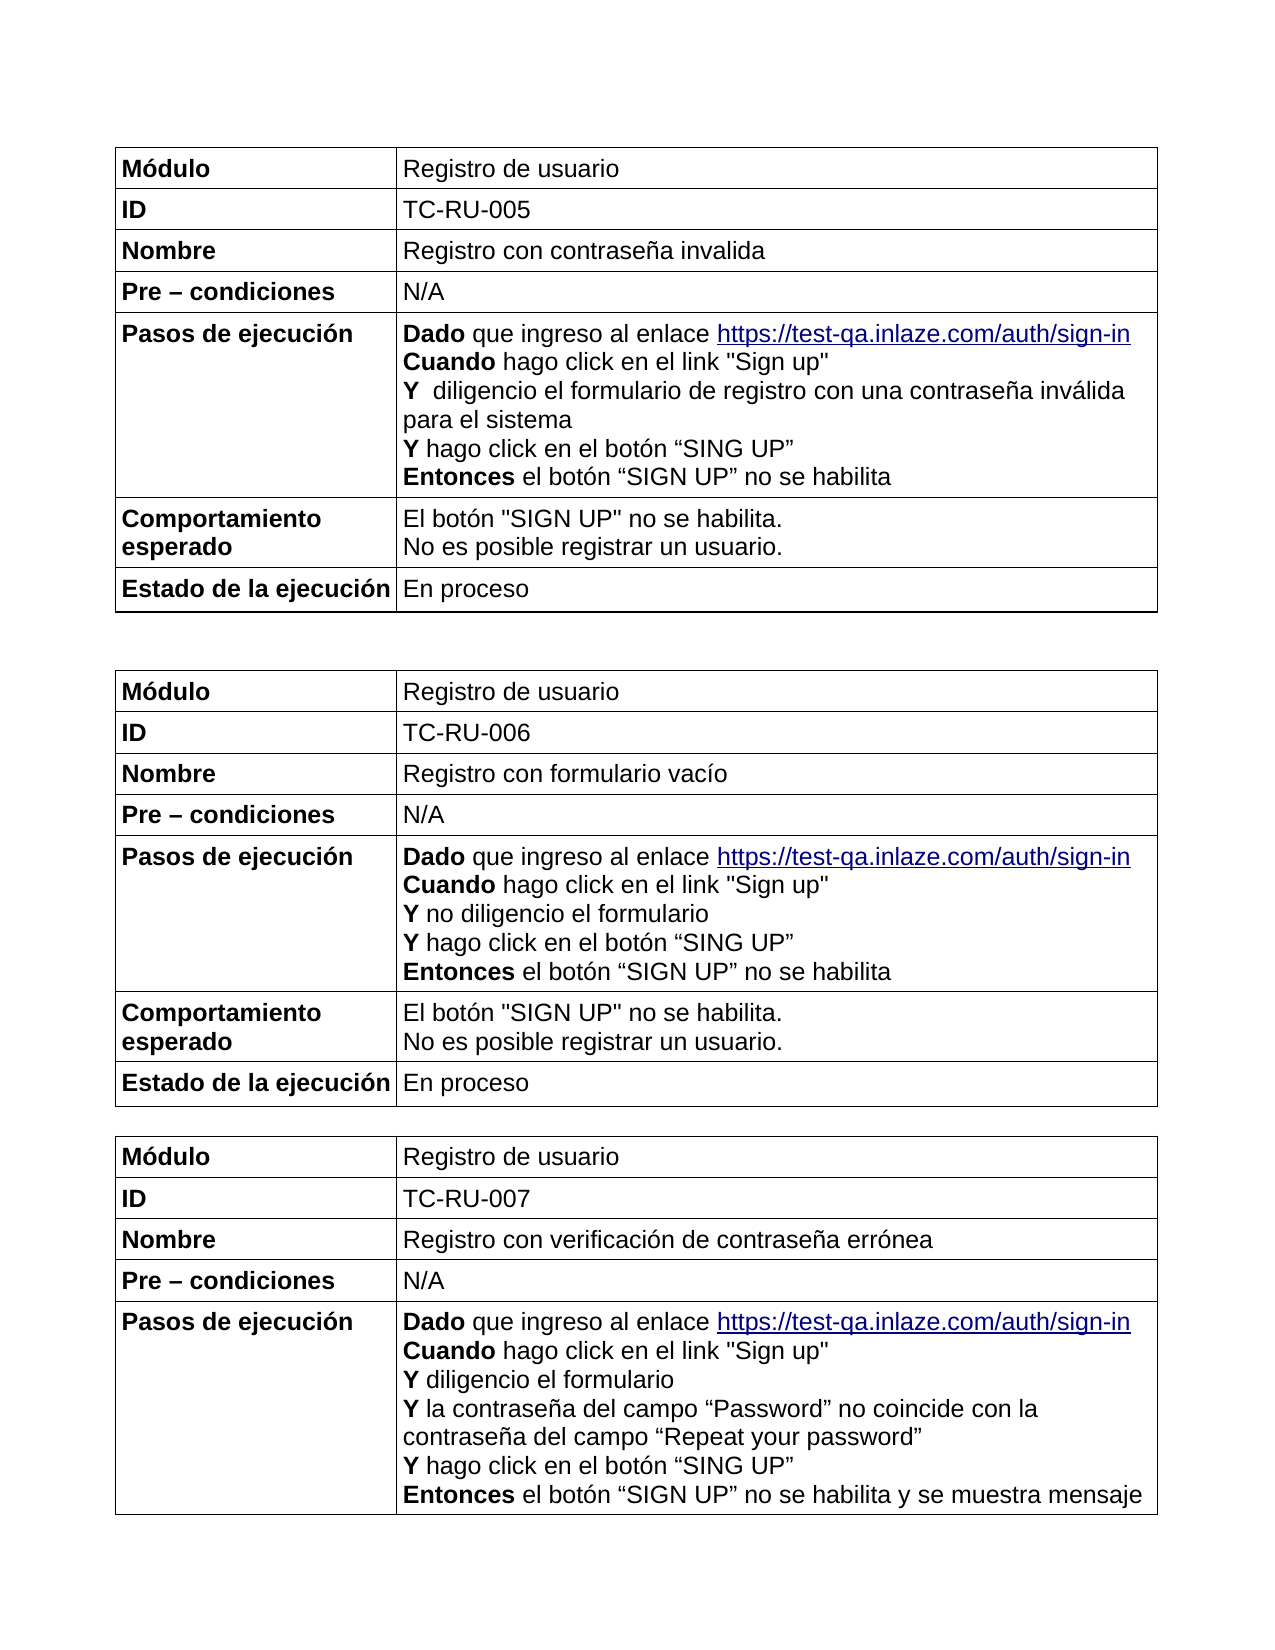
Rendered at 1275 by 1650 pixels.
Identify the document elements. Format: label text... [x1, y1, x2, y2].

table_cell En proceso [397, 568, 1157, 611]
table_cell TC-RU-006 [397, 712, 1157, 752]
table_cell ID [116, 712, 396, 752]
table_header Registro de usuario [397, 148, 1157, 188]
table_cell Estado de la ejecución [116, 1062, 396, 1106]
table_cell Pre – condiciones [116, 1260, 396, 1301]
table_header Registro de usuario [397, 671, 1157, 711]
table_cell Registro con contraseña invalida [397, 230, 1157, 271]
table_cell Nombre [116, 230, 396, 271]
table_cell Comportamiento esperado [116, 498, 396, 567]
table_cell Dado que ingreso al enlace https://test-qa.inlaze.com/auth/sign-in Cuando hago click en el link "Sign up" Y diligencio el formulario de registro con una contraseña inválida para el sistema Y hago click en el botón “SING UP” Entonces el botón “SIGN UP” no se habilita [397, 313, 1157, 497]
table_header Módulo [116, 671, 396, 711]
table_cell Pre – condiciones [116, 795, 396, 835]
table_cell Pasos de ejecución [116, 313, 396, 497]
table_cell Dado que ingreso al enlace https://test-qa.inlaze.com/auth/sign-in Cuando hago click en el link "Sign up" Y no diligencio el formulario Y hago click en el botón “SING UP” Entonces el botón “SIGN UP” no se habilita [397, 836, 1157, 991]
table_header Módulo [116, 1137, 396, 1177]
table_cell En proceso [397, 1062, 1157, 1106]
table_cell Dado que ingreso al enlace https://test-qa.inlaze.com/auth/sign-in Cuando hago click en el link "Sign up" Y diligencio el formulario Y la contraseña del campo “Password” no coincide con la contraseña del campo “Repeat your password” Y hago click en el botón “SING UP” Entonces el botón “SIGN UP” no se habilita y se muestra mensaje [397, 1302, 1157, 1514]
table_cell TC-RU-007 [397, 1178, 1157, 1218]
table_cell N/A [397, 1260, 1157, 1301]
table_cell TC-RU-005 [397, 189, 1157, 229]
table_cell Registro con verificación de contraseña errónea [397, 1219, 1157, 1259]
table_cell Pre – condiciones [116, 272, 396, 312]
table_cell Comportamiento esperado [116, 992, 396, 1061]
table_cell Pasos de ejecución [116, 1302, 396, 1514]
table_cell ID [116, 1178, 396, 1218]
table_header Módulo [116, 148, 396, 188]
table_cell Pasos de ejecución [116, 836, 396, 991]
table_cell Registro con formulario vacío [397, 754, 1157, 794]
table_cell Nombre [116, 754, 396, 794]
table_cell Estado de la ejecución [116, 568, 396, 611]
table_cell N/A [397, 272, 1157, 312]
table_cell El botón "SIGN UP" no se habilita. No es posible registrar un usuario. [397, 992, 1157, 1061]
table_header Registro de usuario [397, 1137, 1157, 1177]
table_cell El botón "SIGN UP" no se habilita. No es posible registrar un usuario. [397, 498, 1157, 567]
table_cell ID [116, 189, 396, 229]
table_cell Nombre [116, 1219, 396, 1259]
table_cell N/A [397, 795, 1157, 835]
